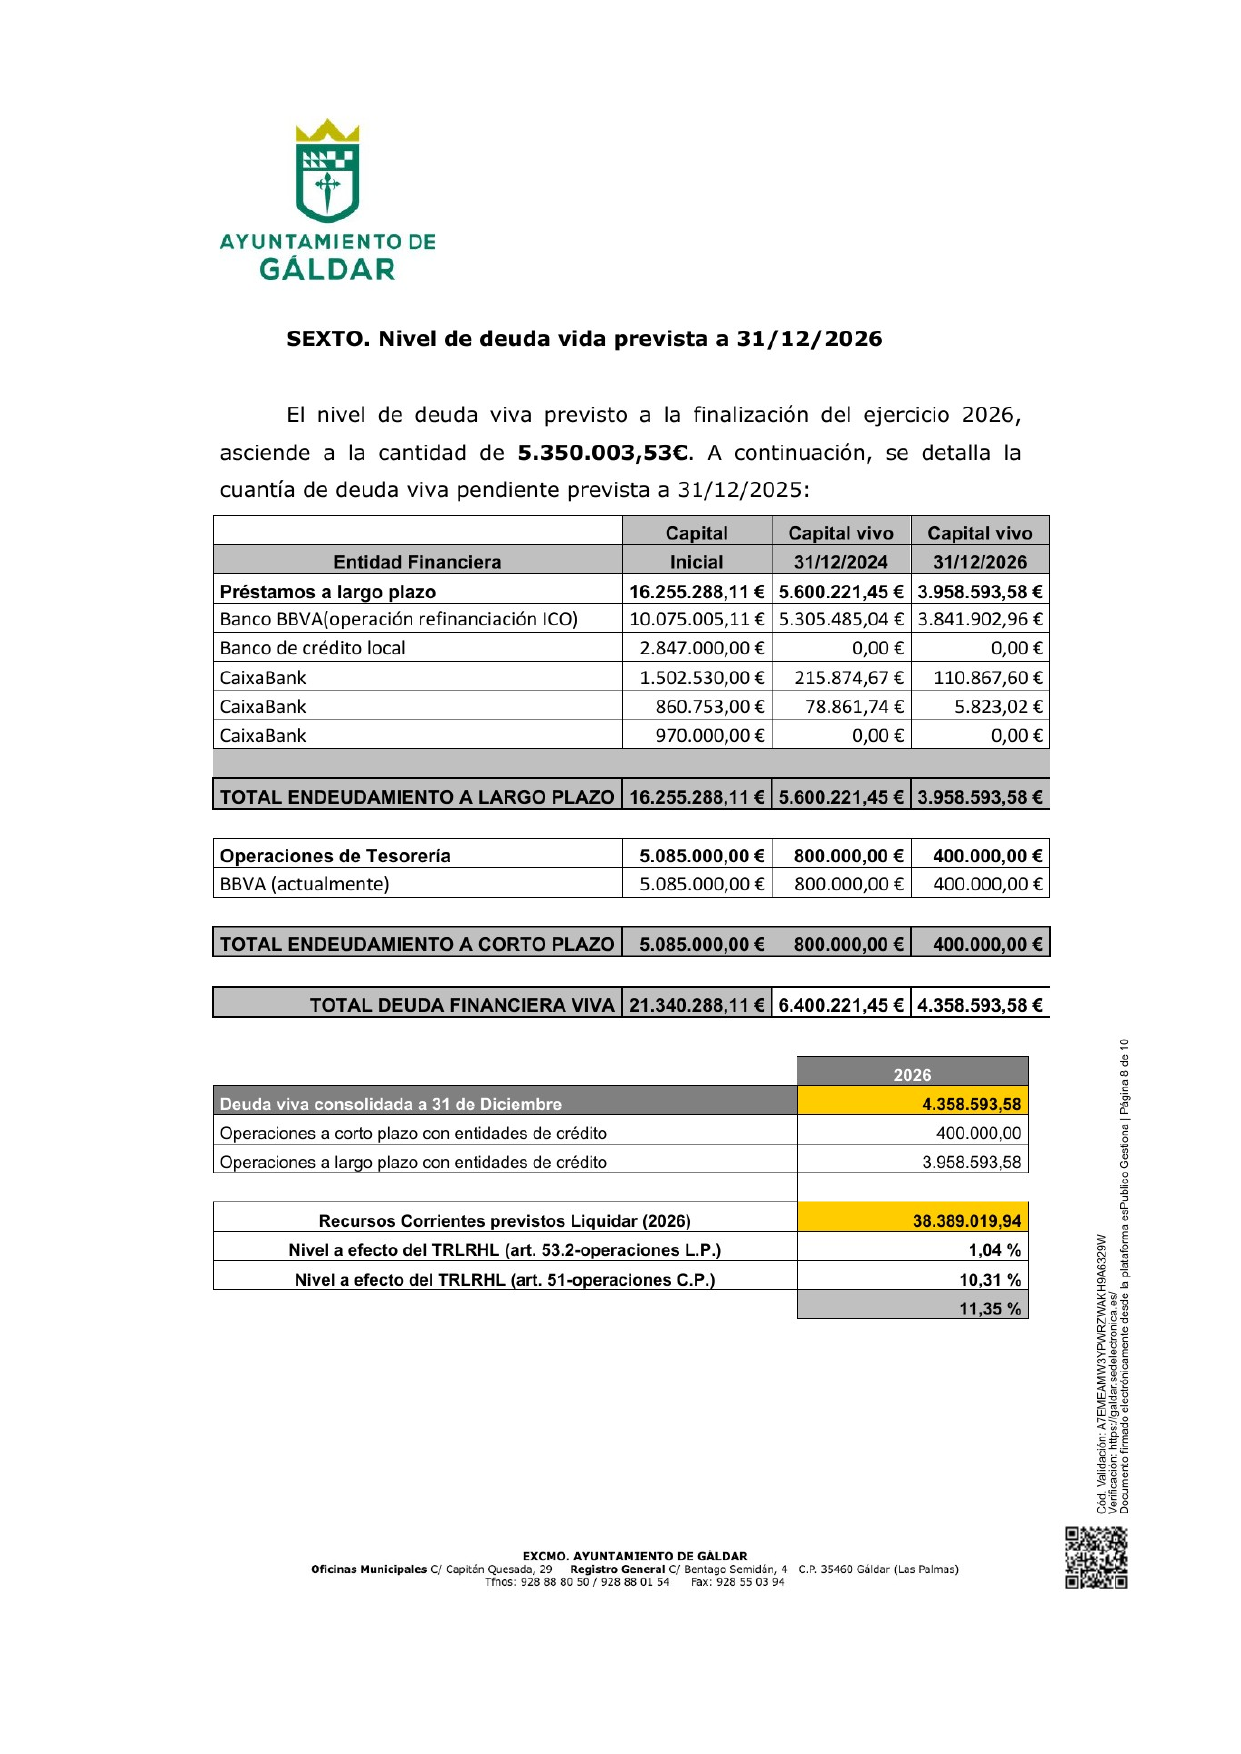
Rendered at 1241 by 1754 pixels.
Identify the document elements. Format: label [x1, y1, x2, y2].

picture [59, 59, 1182, 1645]
